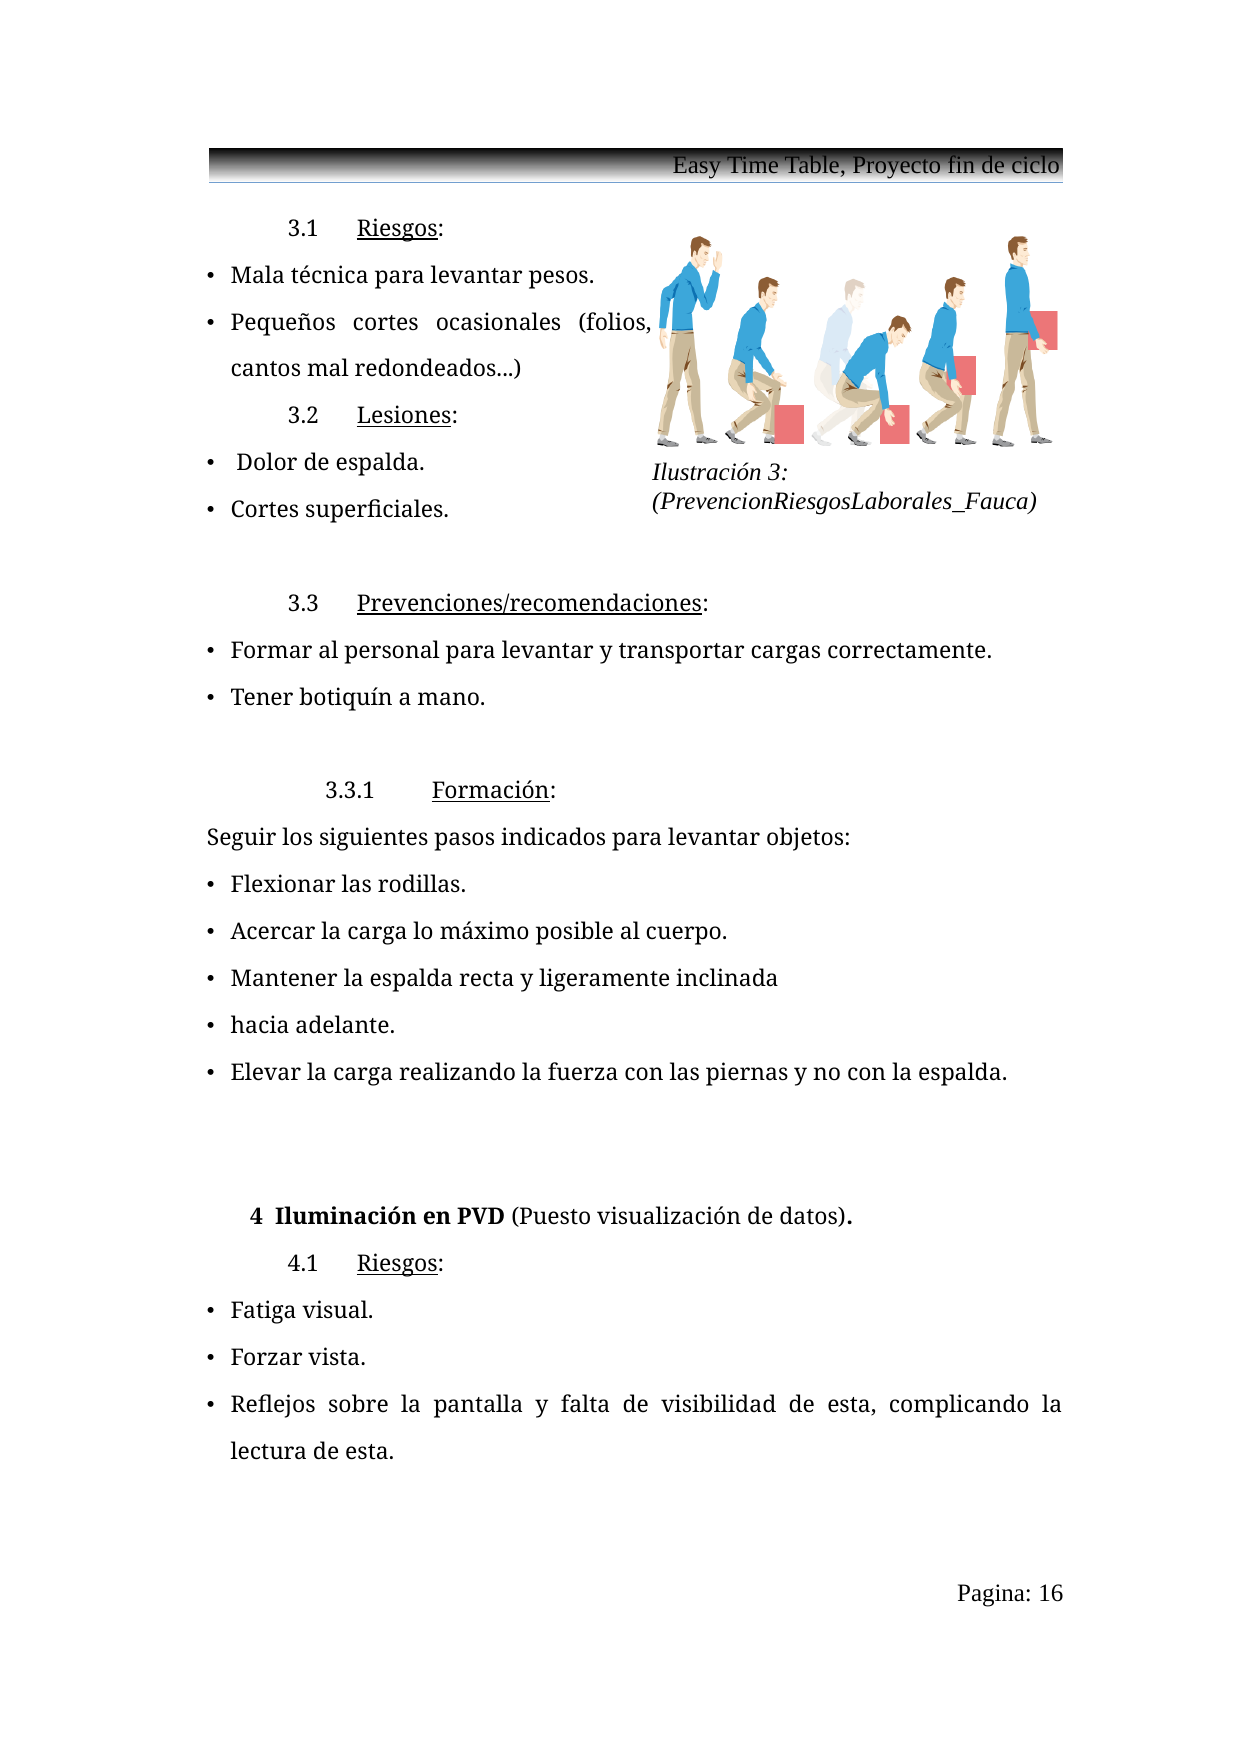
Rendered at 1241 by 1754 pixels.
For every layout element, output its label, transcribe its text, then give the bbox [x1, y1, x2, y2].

list Elevar la carga realizando la fuerza con las piernas y no con la espalda. [207, 1056, 1063, 1087]
list Dolor de espalda. [207, 446, 652, 477]
picture [651, 225, 1063, 452]
list Formar al personal para levantar y transportar cargas correctamente. [207, 634, 1063, 665]
list Flexionar las rodillas. [207, 868, 1063, 899]
list Cortes superficiales. [207, 493, 1063, 524]
list Ilustración 3:(PrevencionRiesgosLaborales_Fauca) [652, 452, 1063, 514]
list Riesgos: [282, 1247, 1063, 1278]
list Mala técnica para levantar pesos. [207, 259, 651, 290]
list Forzar vista. [207, 1341, 1063, 1372]
list Iluminación en PVD (Puesto visualización de datos). [244, 1200, 1063, 1232]
list Prevenciones/recomendaciones: [282, 587, 1063, 618]
list Fatiga visual. [207, 1294, 1063, 1325]
text Seguir los siguientes pasos indicados para levantar objetos: [207, 821, 1063, 852]
list Tener botiquín a mano. [207, 681, 1063, 712]
list Acercar la carga lo máximo posible al cuerpo. [207, 915, 1063, 946]
list Formación: [319, 774, 1063, 806]
list Pequeños cortes ocasionales (folios, cantos mal redondeados...) [207, 306, 651, 384]
list Riesgos: [282, 212, 1063, 243]
list Reflejos sobre la pantalla y falta de visibilidad de esta, complicando la lectura de esta. [207, 1388, 1063, 1466]
list Lesiones: [282, 399, 651, 431]
list hacia adelante. [207, 1009, 1063, 1040]
list Mantener la espalda recta y ligeramente inclinada [207, 962, 1063, 993]
